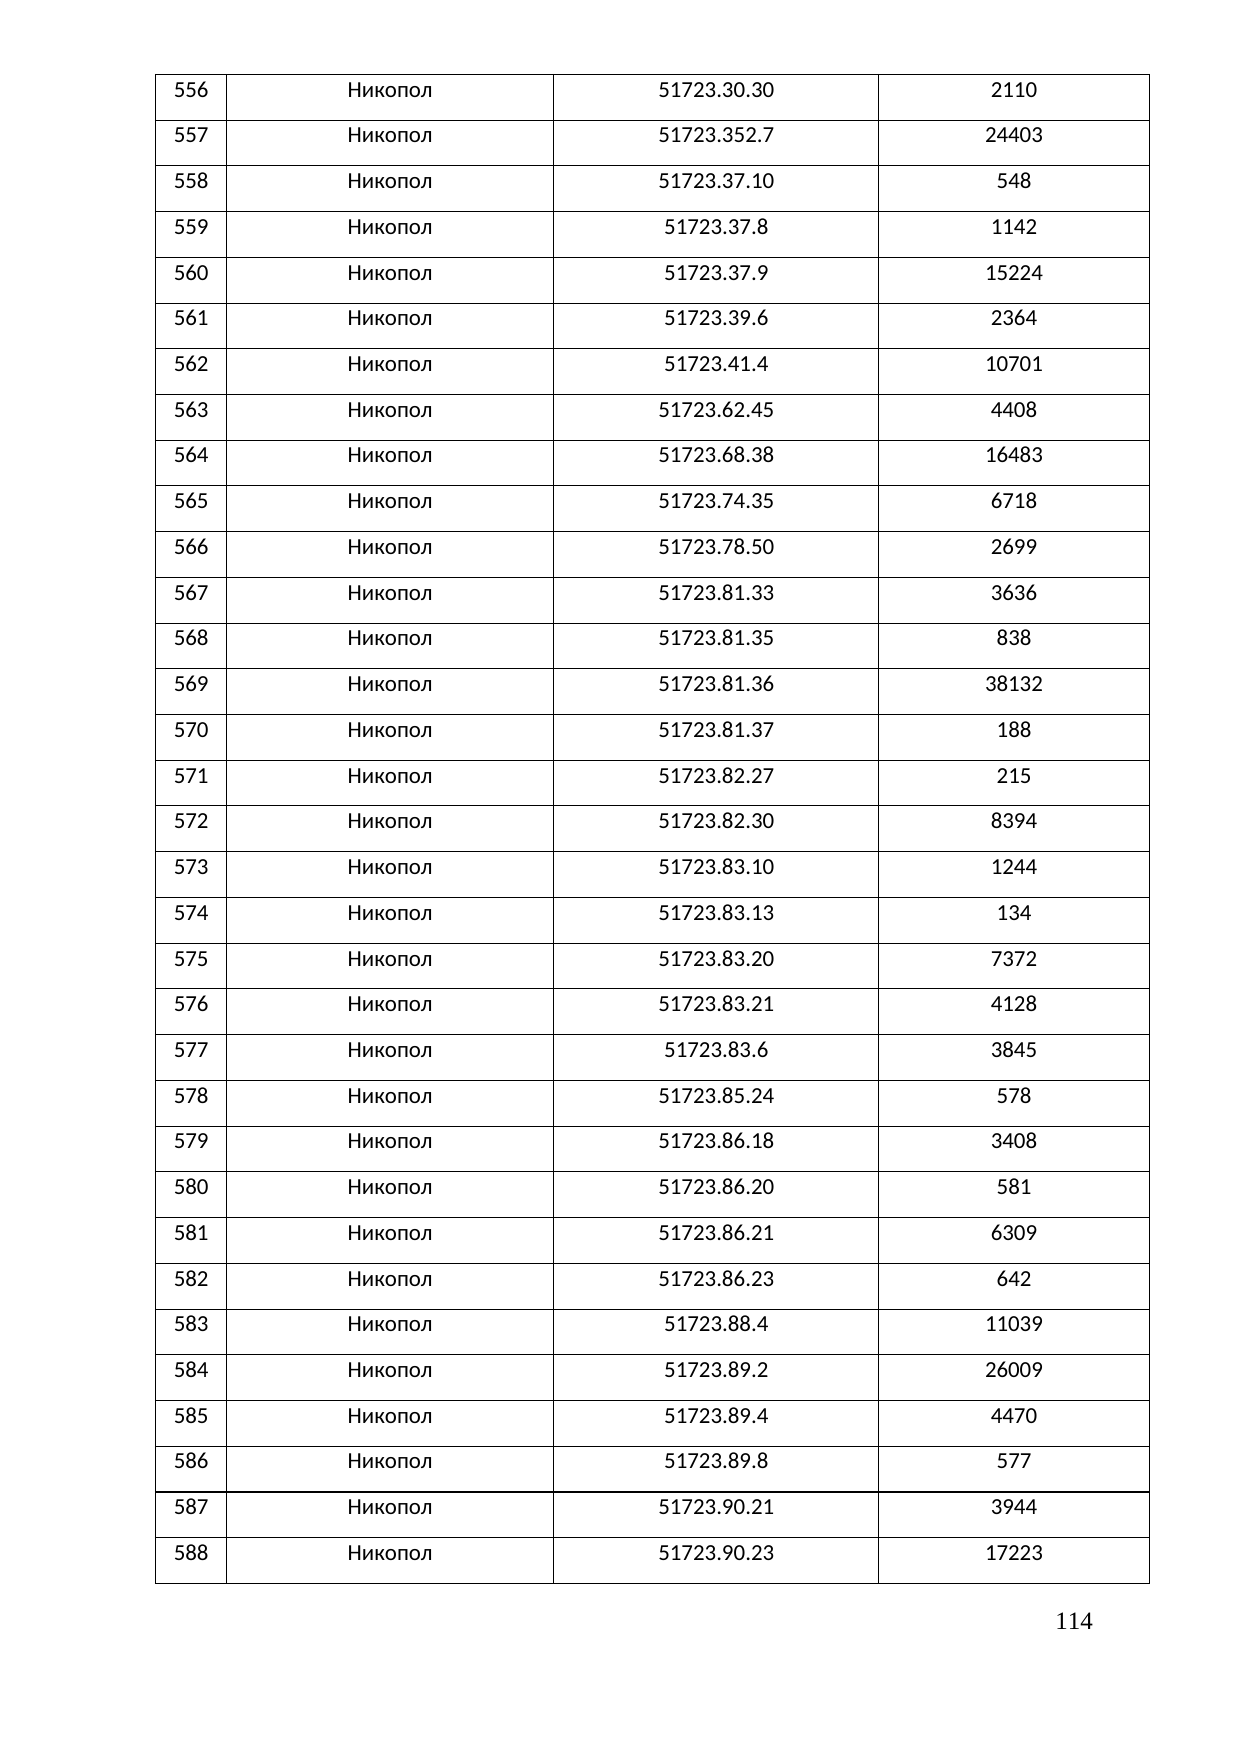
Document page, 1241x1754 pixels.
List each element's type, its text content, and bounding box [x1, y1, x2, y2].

table_cell 838 [879, 624, 1149, 668]
table_cell 569 [156, 669, 226, 714]
table_cell 51723.30.30 [554, 75, 878, 119]
table_cell 51723.81.37 [554, 715, 878, 760]
table_cell 571 [156, 761, 226, 805]
table_cell Никопол [227, 75, 553, 119]
table_cell 584 [156, 1355, 226, 1400]
table_cell 51723.74.35 [554, 486, 878, 531]
table_cell 575 [156, 944, 226, 988]
table_cell Никопол [227, 166, 553, 211]
table_cell 581 [156, 1218, 226, 1263]
table_cell Никопол [227, 1401, 553, 1446]
table_cell Никопол [227, 304, 553, 348]
table_cell 51723.62.45 [554, 395, 878, 439]
table_cell 10701 [879, 349, 1149, 394]
table_cell Никопол [227, 761, 553, 805]
table_cell 51723.86.21 [554, 1218, 878, 1263]
table_cell 4128 [879, 989, 1149, 1034]
table_cell 573 [156, 852, 226, 897]
table_cell Никопол [227, 532, 553, 577]
table_cell 6718 [879, 486, 1149, 531]
table_cell 38132 [879, 669, 1149, 714]
table_cell Никопол [227, 989, 553, 1034]
table_cell 578 [156, 1081, 226, 1126]
table_cell Никопол [227, 1447, 553, 1491]
table_cell 548 [879, 166, 1149, 211]
table_cell Никопол [227, 1310, 553, 1354]
table_cell Никопол [227, 1081, 553, 1126]
table_cell 1142 [879, 212, 1149, 257]
table_cell 567 [156, 578, 226, 622]
table_cell 2364 [879, 304, 1149, 348]
table_cell Никопол [227, 806, 553, 851]
table_cell 570 [156, 715, 226, 760]
table_cell 51723.83.6 [554, 1035, 878, 1080]
table_cell 6309 [879, 1218, 1149, 1263]
table_cell Никопол [227, 258, 553, 302]
table_cell 561 [156, 304, 226, 348]
table_cell 574 [156, 898, 226, 943]
table_cell 562 [156, 349, 226, 394]
table_cell 215 [879, 761, 1149, 805]
table_cell 51723.86.23 [554, 1264, 878, 1308]
table_cell 579 [156, 1127, 226, 1171]
table_cell 17223 [879, 1538, 1149, 1583]
table_cell Никопол [227, 349, 553, 394]
table_cell 581 [879, 1172, 1149, 1217]
table_cell 3944 [879, 1493, 1149, 1537]
table_cell Никопол [227, 1538, 553, 1583]
table_cell Никопол [227, 395, 553, 439]
table_cell 51723.81.33 [554, 578, 878, 622]
table_cell 51723.82.30 [554, 806, 878, 851]
table_cell Никопол [227, 1355, 553, 1400]
table_cell 51723.85.24 [554, 1081, 878, 1126]
table_cell Никопол [227, 1264, 553, 1308]
table_cell 564 [156, 441, 226, 485]
table_cell Никопол [227, 1218, 553, 1263]
table_cell 51723.81.35 [554, 624, 878, 668]
table_cell 1244 [879, 852, 1149, 897]
table_cell 558 [156, 166, 226, 211]
table_cell 556 [156, 75, 226, 119]
table_cell 51723.86.18 [554, 1127, 878, 1171]
table_cell Никопол [227, 944, 553, 988]
table_cell 568 [156, 624, 226, 668]
table_cell 134 [879, 898, 1149, 943]
table_cell 560 [156, 258, 226, 302]
table_cell 577 [879, 1447, 1149, 1491]
table_cell 3636 [879, 578, 1149, 622]
table_cell Никопол [227, 212, 553, 257]
table_cell 51723.83.21 [554, 989, 878, 1034]
table_cell 51723.89.2 [554, 1355, 878, 1400]
table_cell 8394 [879, 806, 1149, 851]
table_cell Никопол [227, 898, 553, 943]
table_cell 580 [156, 1172, 226, 1217]
table_cell 572 [156, 806, 226, 851]
table_cell 51723.88.4 [554, 1310, 878, 1354]
table_cell 51723.78.50 [554, 532, 878, 577]
table_cell Никопол [227, 669, 553, 714]
table_cell 51723.89.4 [554, 1401, 878, 1446]
table_cell 586 [156, 1447, 226, 1491]
table_cell 4408 [879, 395, 1149, 439]
table_cell 585 [156, 1401, 226, 1446]
table_cell 51723.81.36 [554, 669, 878, 714]
table_cell 51723.83.10 [554, 852, 878, 897]
table_cell Никопол [227, 1493, 553, 1537]
table_cell 576 [156, 989, 226, 1034]
table_cell 51723.83.13 [554, 898, 878, 943]
table_cell 577 [156, 1035, 226, 1080]
table_cell 51723.86.20 [554, 1172, 878, 1217]
table_cell Никопол [227, 121, 553, 165]
table_cell 51723.68.38 [554, 441, 878, 485]
table_cell 3845 [879, 1035, 1149, 1080]
table_cell 642 [879, 1264, 1149, 1308]
table_cell 587 [156, 1493, 226, 1537]
table_cell 588 [156, 1538, 226, 1583]
table_cell 566 [156, 532, 226, 577]
table_cell 51723.90.21 [554, 1493, 878, 1537]
table_cell 24403 [879, 121, 1149, 165]
table_cell Никопол [227, 578, 553, 622]
table_cell 51723.82.27 [554, 761, 878, 805]
table_cell 51723.37.10 [554, 166, 878, 211]
table_cell 15224 [879, 258, 1149, 302]
table_cell 559 [156, 212, 226, 257]
table_cell 565 [156, 486, 226, 531]
table_cell 51723.37.9 [554, 258, 878, 302]
table_cell 3408 [879, 1127, 1149, 1171]
table_cell 563 [156, 395, 226, 439]
table_cell 7372 [879, 944, 1149, 988]
table_cell 51723.37.8 [554, 212, 878, 257]
table_cell 188 [879, 715, 1149, 760]
table_cell 2699 [879, 532, 1149, 577]
table_cell 583 [156, 1310, 226, 1354]
table_cell 11039 [879, 1310, 1149, 1354]
table_cell 4470 [879, 1401, 1149, 1446]
table_cell 51723.83.20 [554, 944, 878, 988]
table_cell Никопол [227, 1172, 553, 1217]
table_cell 557 [156, 121, 226, 165]
table_cell Никопол [227, 486, 553, 531]
table_cell 26009 [879, 1355, 1149, 1400]
table_cell Никопол [227, 852, 553, 897]
table_cell Никопол [227, 1127, 553, 1171]
table_cell 16483 [879, 441, 1149, 485]
table_cell 51723.89.8 [554, 1447, 878, 1491]
table_cell Никопол [227, 624, 553, 668]
table_cell 51723.39.6 [554, 304, 878, 348]
table_cell Никопол [227, 441, 553, 485]
table_cell 51723.41.4 [554, 349, 878, 394]
table_cell Никопол [227, 715, 553, 760]
table_cell 578 [879, 1081, 1149, 1126]
table_cell 51723.352.7 [554, 121, 878, 165]
table_cell 2110 [879, 75, 1149, 119]
table_cell 582 [156, 1264, 226, 1308]
table_cell Никопол [227, 1035, 553, 1080]
table_cell 51723.90.23 [554, 1538, 878, 1583]
